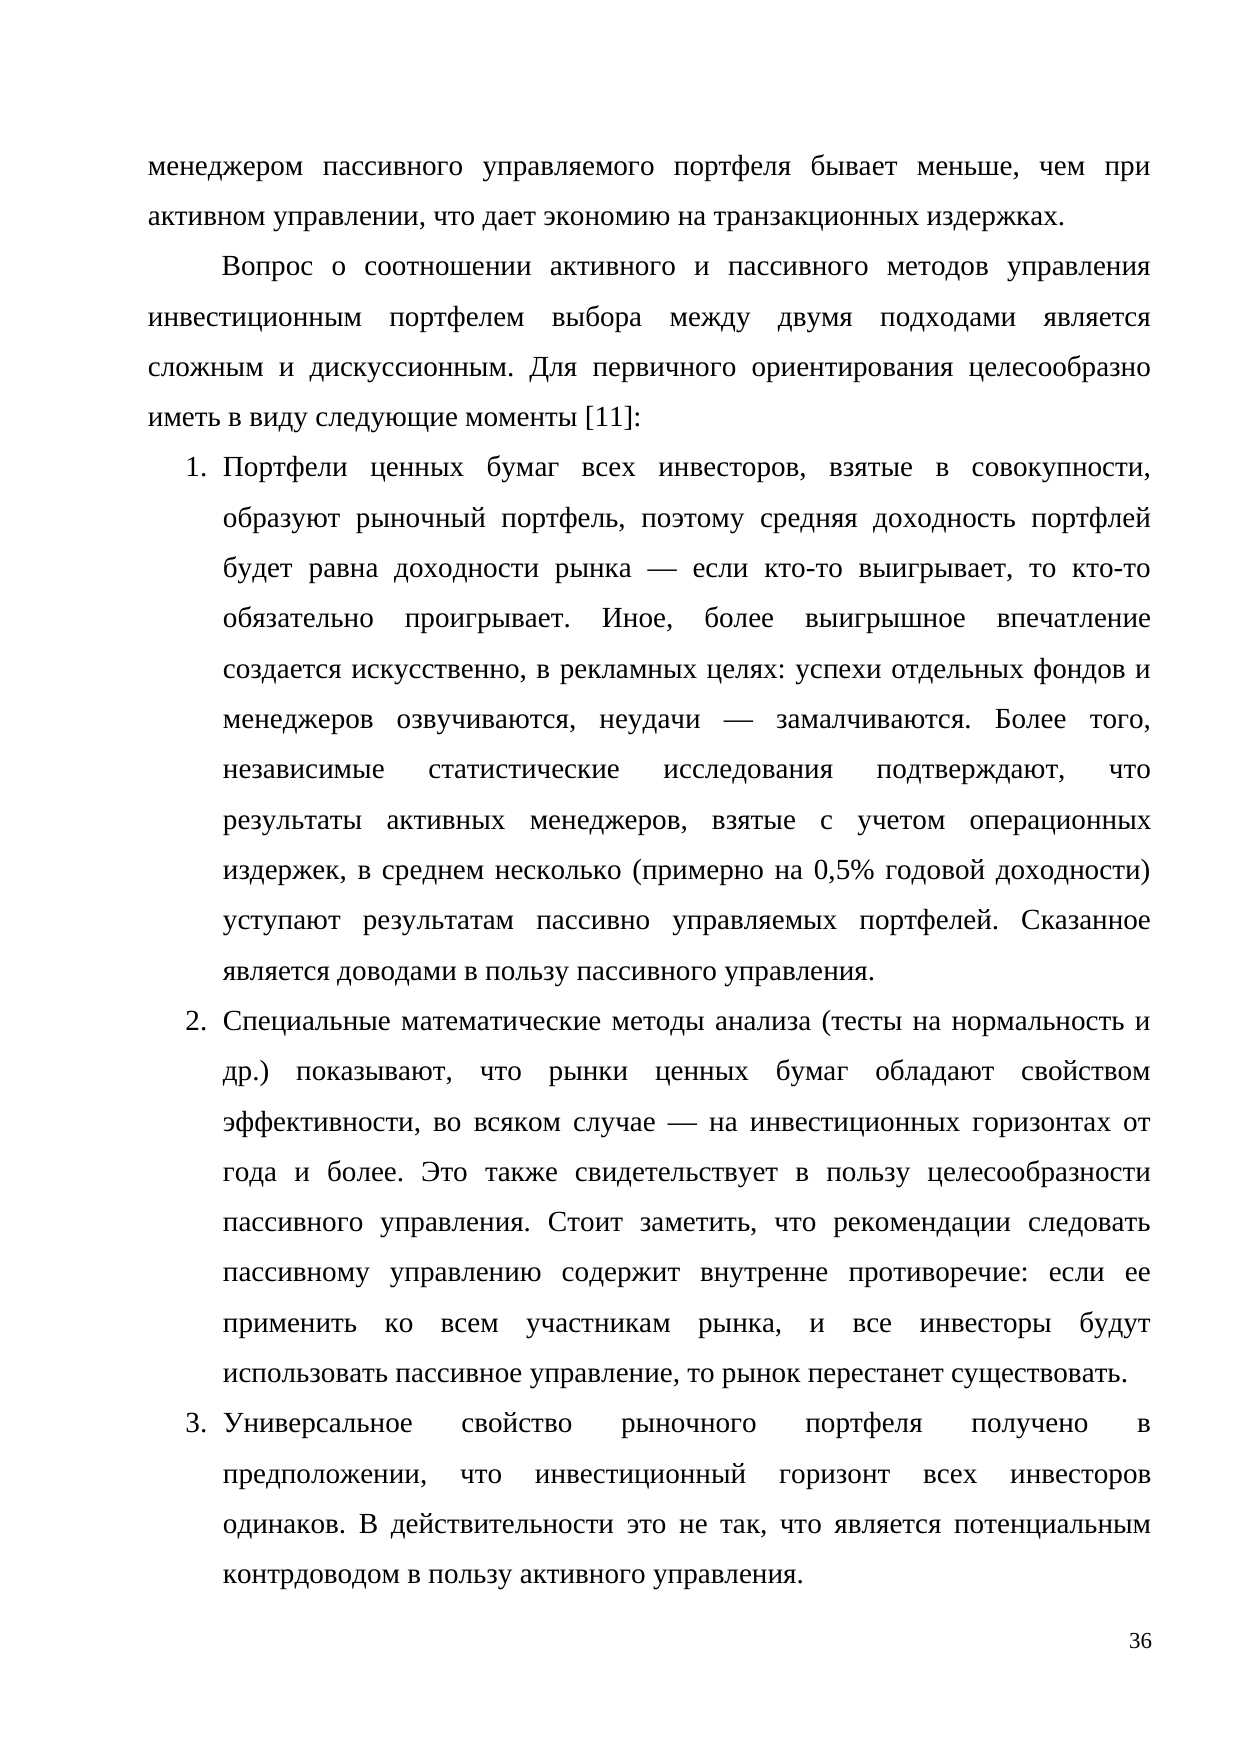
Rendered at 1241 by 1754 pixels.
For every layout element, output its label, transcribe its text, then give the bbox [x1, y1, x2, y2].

list Портфели ценных бумаг всех инвесторов, взятые в совокупности, образуют рыночный портфель, поэтому средняя доходность портфлей будет равна доходности рынка — если кто-то выигрывает, то кто-то обязательно проигрывает. Иное, более выигрышное впечатление создается искусственно, в рекламных целях: успехи отдельных фондов и менеджеров озвучиваются, неудачи — замалчиваются. Более того, независимые статистические исследования подтверждают, что результаты активных менеджеров, взятые с учетом операционных издержек, в среднем несколько (примерно на 0,5% годовой доходности) уступают результатам пассивно управляемых портфелей. Сказанное является доводами в пользу пассивного управления. [185, 449, 1152, 986]
text Вопрос о соотношении активного и пассивного методов управления инвестиционным портфелем выбора между двумя подходами является сложным и дискуссионным. Для первичного ориентирования целесообразно иметь в виду следующие моменты [11]: [148, 248, 1152, 433]
list Универсальное свойство рыночного портфеля получено в предположении, что инвестиционный горизонт всех инвесторов одинаков. В действительности это не так, что является потенциальным контрдоводом в пользу активного управления. [185, 1406, 1152, 1590]
text менеджером пассивного управляемого портфеля бывает меньше, чем при активном управлении, что дает экономию на транзакционных издержках. [148, 148, 1152, 232]
list Специальные математические методы анализа (тесты на нормальность и др.) показывают, что рынки ценных бумаг обладают свойством эффективности, во всяком случае — на инвестиционных горизонтах от года и более. Это также свидетельствует в пользу целесообразности пассивного управления. Стоит заметить, что рекомендации следовать пассивному управлению содержит внутренне противоречие: если ее применить ко всем участникам рынка, и все инвесторы будут использовать пассивное управление, то рынок перестанет существовать. [185, 1003, 1152, 1389]
